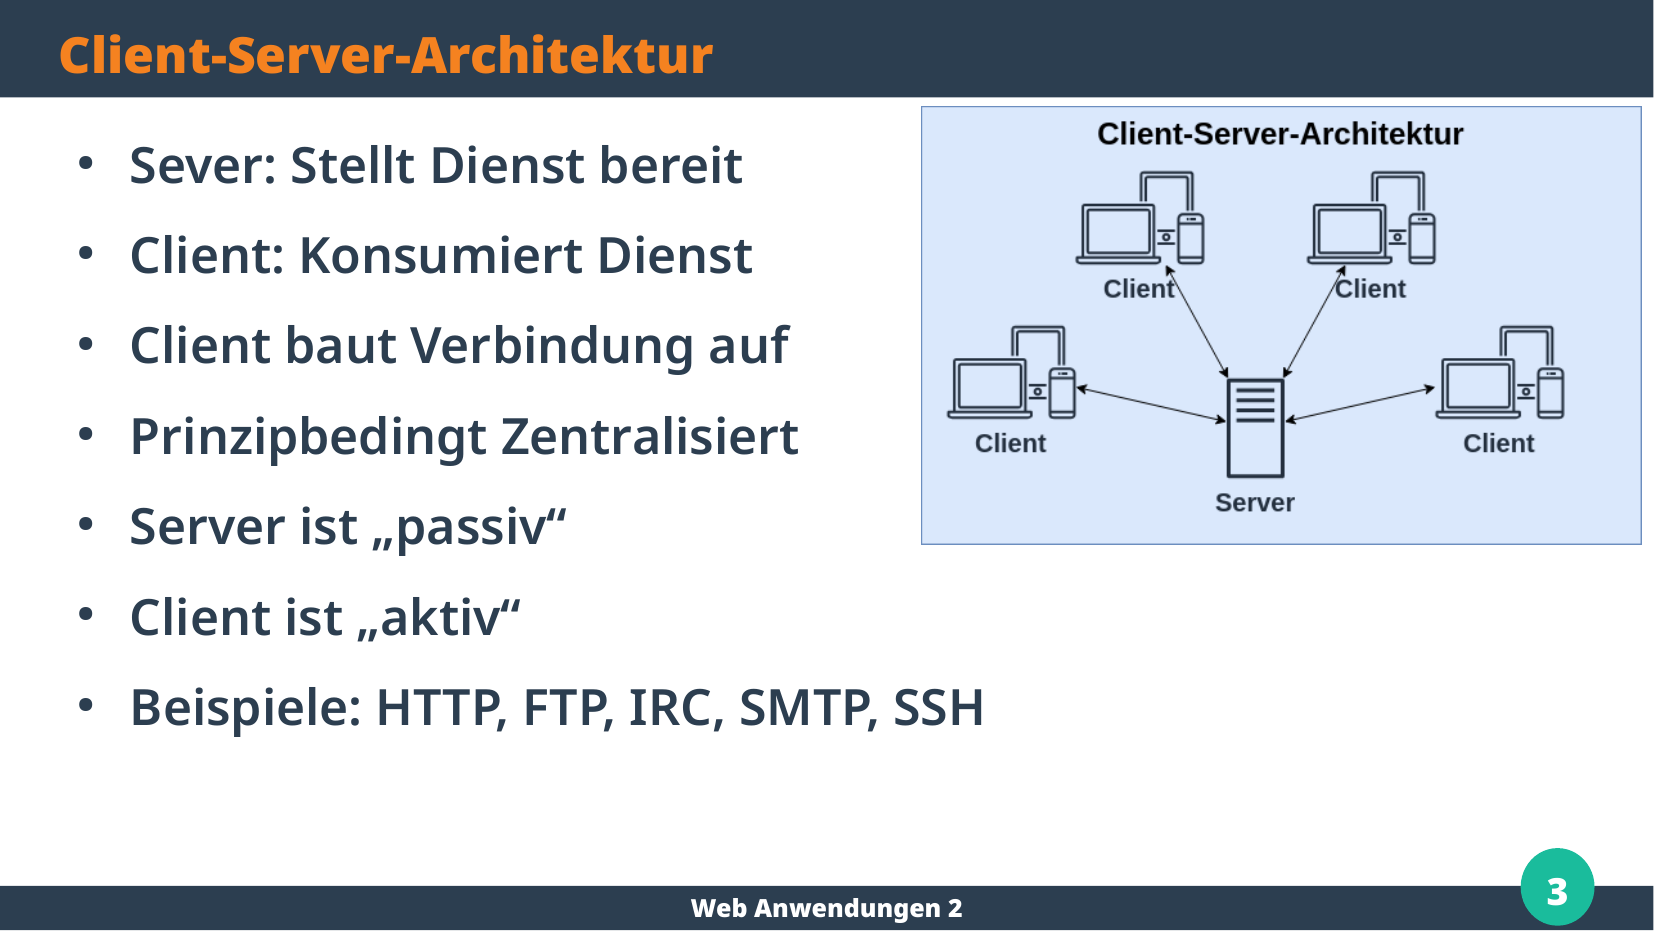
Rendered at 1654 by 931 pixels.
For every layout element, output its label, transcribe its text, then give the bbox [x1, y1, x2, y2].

picture [921, 106, 1642, 545]
list Sever: Stellt Dienst bereit Client: Konsumiert Dienst Client baut Verbindung auf Prinzipbedingt Zentralisiert Server ist „passiv“ Client ist „aktiv“ Beispiele: HTTP, FTP, IRC, SMTP, SSH [59, 129, 1595, 864]
title Client-Server-Architektur [59, 8, 1595, 89]
